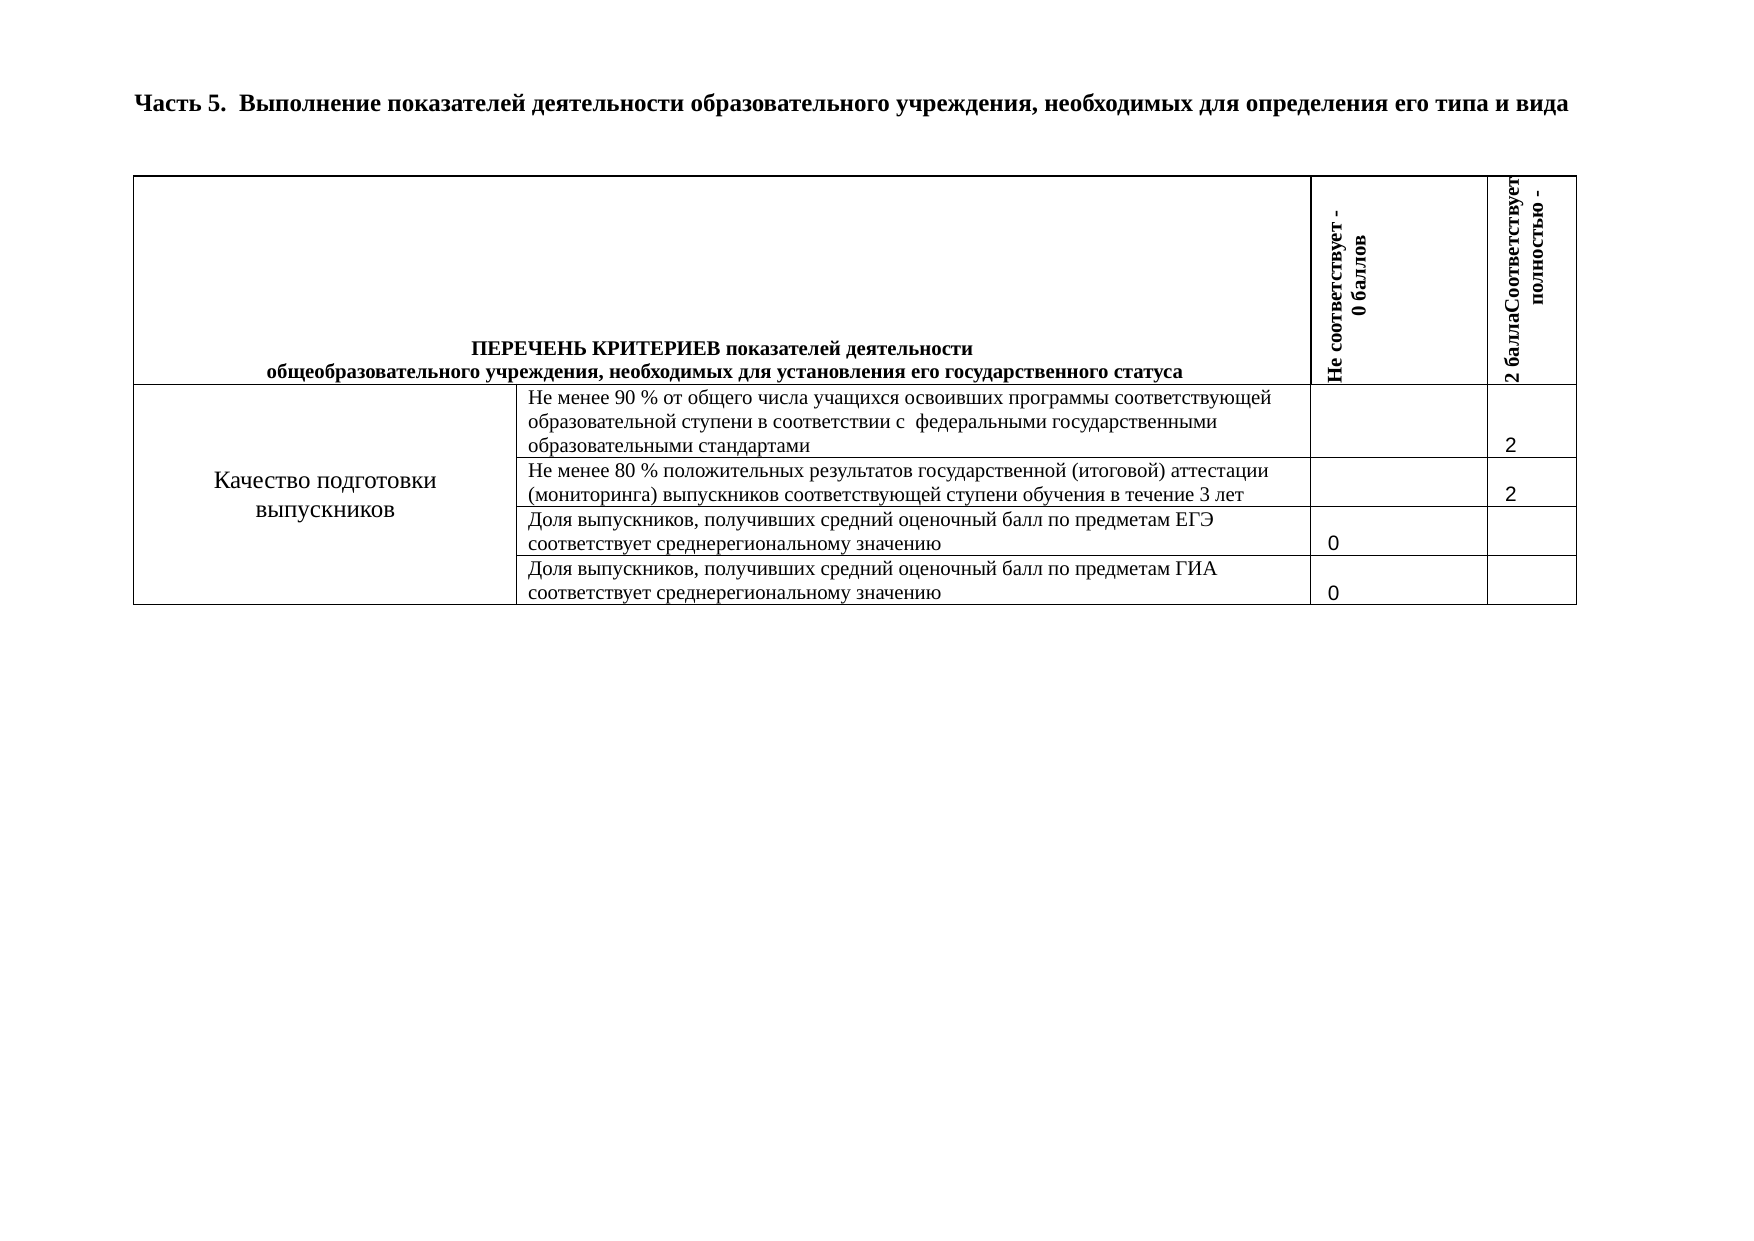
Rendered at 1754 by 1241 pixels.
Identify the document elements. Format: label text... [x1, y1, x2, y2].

table_cell [1488, 507, 1576, 555]
table_cell Качество подготовки выпускников [134, 385, 516, 604]
table_cell [1488, 556, 1576, 604]
table_cell Не менее 90 % от общего числа учащихся освоивших программы соответствующей образовательной ступени в соответствии с федеральными государственными образовательными стандартами [517, 385, 1310, 457]
table_cell 2 [1488, 458, 1576, 506]
table_cell 0 [1311, 556, 1487, 604]
table_header Не соответствует - 0 баллов [1312, 177, 1487, 383]
table_cell [1311, 385, 1487, 457]
table_cell [1311, 458, 1487, 506]
table_header ПЕРЕЧЕНЬ КРИТЕРИЕВ показателей деятельности общеобразовательного учреждения, необходимых для установления его государственного статуса [134, 177, 1310, 383]
table_cell 0 [1311, 507, 1487, 555]
table_header Соответствует полностью - 2 балла [1488, 177, 1576, 383]
table_cell 2 [1488, 385, 1576, 457]
table_cell Доля выпускников, получивших средний оценочный балл по предметам ЕГЭ соответствует среднерегиональному значению [517, 507, 1310, 555]
table_cell Доля выпускников, получивших средний оценочный балл по предметам ГИА соответствует среднерегиональному значению [517, 556, 1310, 604]
text Часть 5. Выполнение показателей деятельности образовательного учреждения, необходимых для определения его типа и вида [59, 88, 1695, 117]
table_cell Не менее 80 % положительных результатов государственной (итоговой) аттестации (мониторинга) выпускников соответствующей ступени обучения в течение 3 лет [517, 458, 1310, 506]
